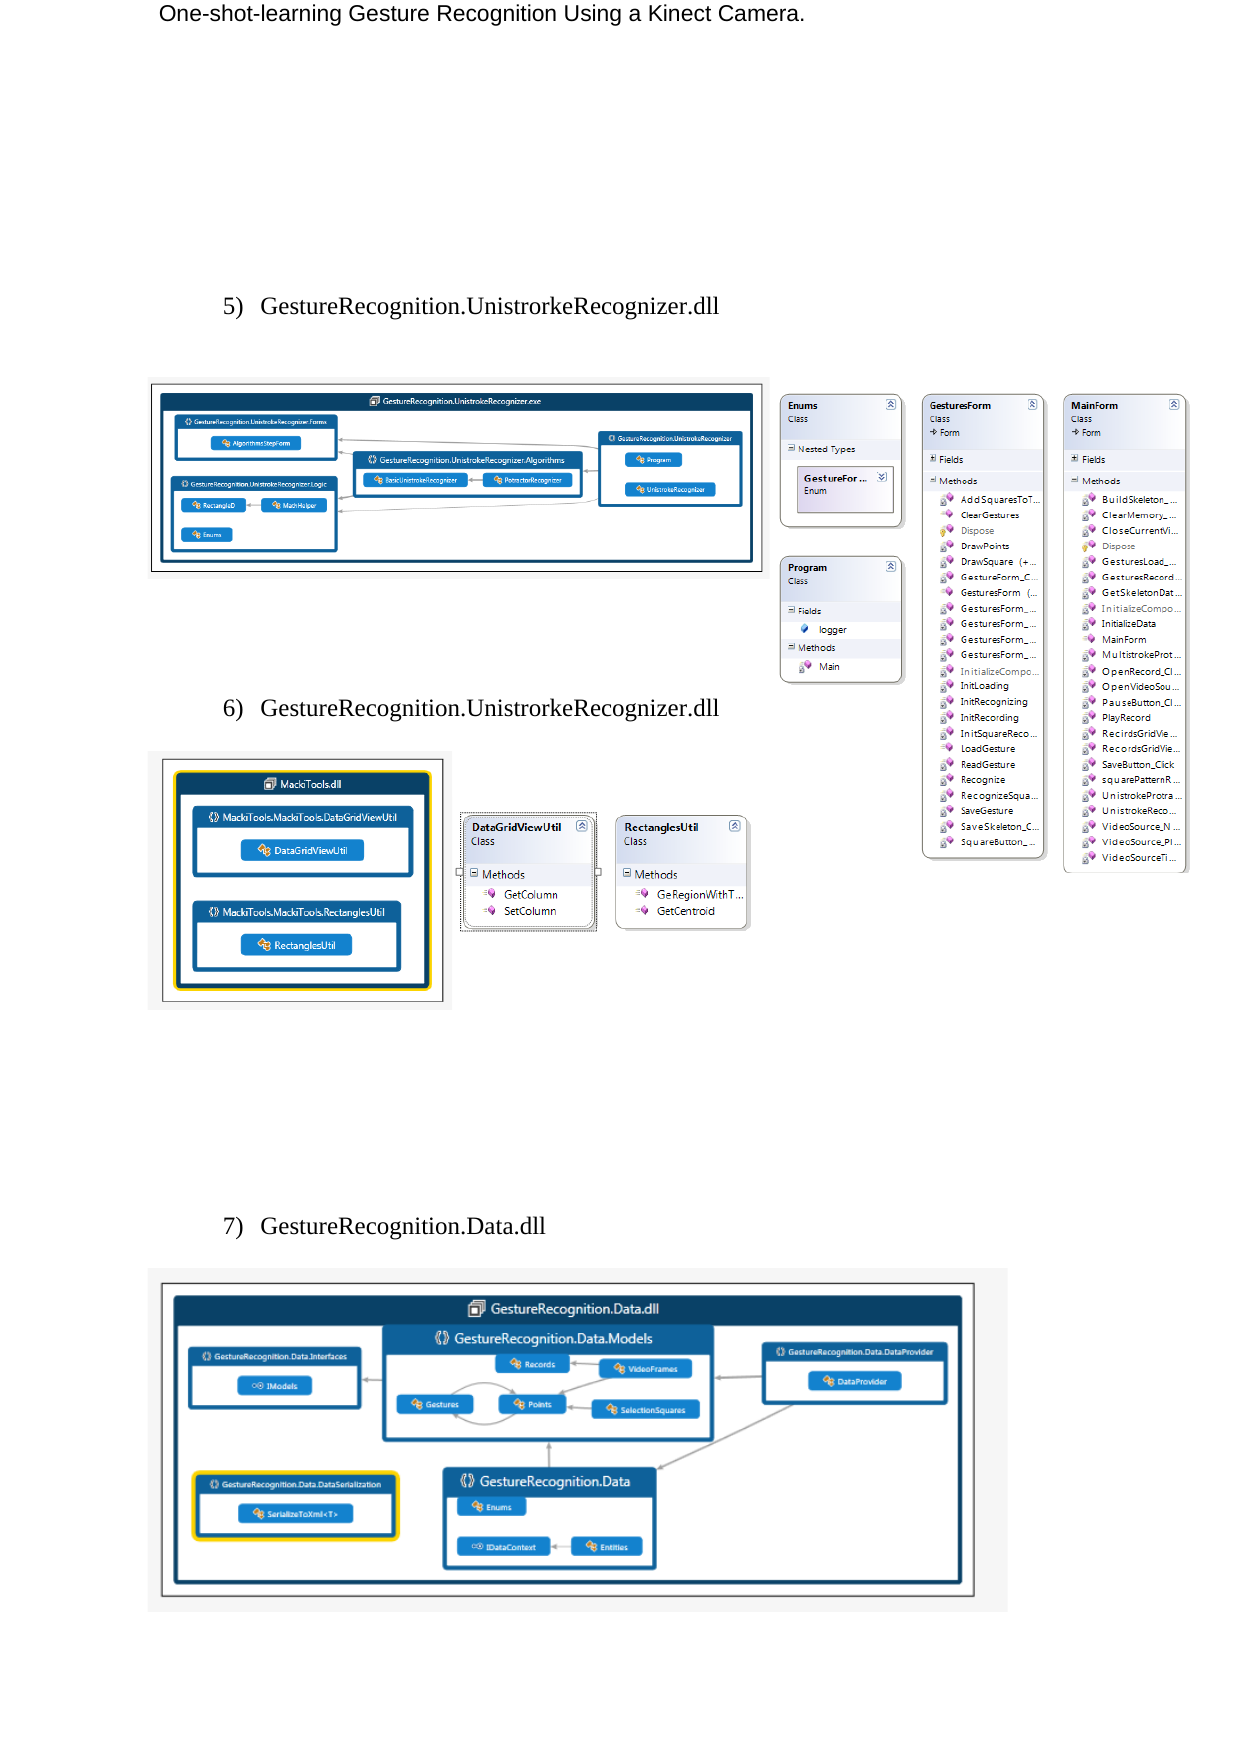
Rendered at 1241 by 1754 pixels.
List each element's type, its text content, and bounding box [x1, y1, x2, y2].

list GestureRecognition.UnistrorkeRecognizer.dll [223, 291, 1093, 320]
list GestureRecognition.Data.dll [223, 1211, 1093, 1240]
list GestureRecognition.UnistrorkeRecognizer.dll [223, 693, 766, 722]
